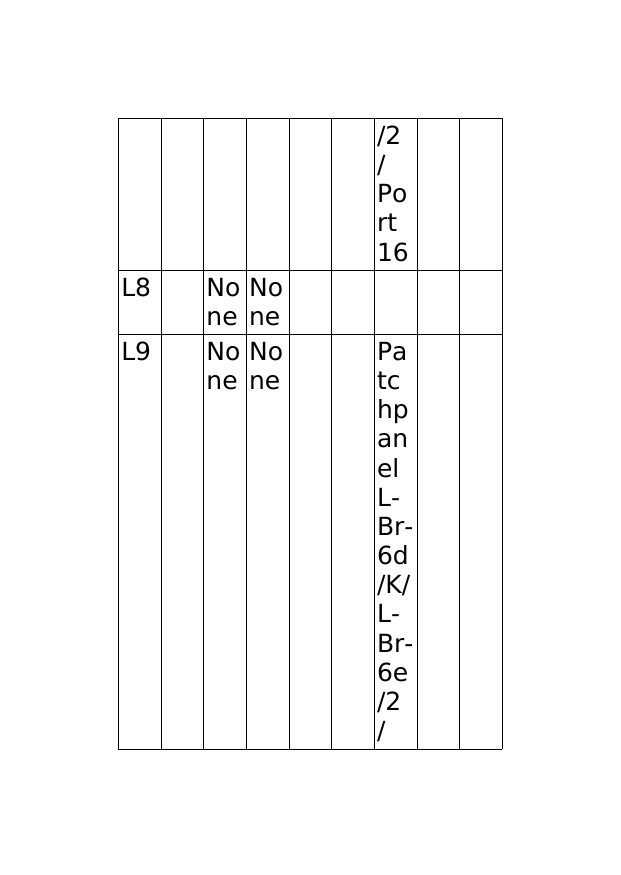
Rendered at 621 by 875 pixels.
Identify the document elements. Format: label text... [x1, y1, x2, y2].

table_cell [290, 271, 331, 334]
table_cell [418, 335, 459, 748]
table_cell [119, 119, 161, 270]
table_cell None [204, 271, 246, 334]
table_cell [247, 119, 289, 270]
table_cell L8 [119, 271, 161, 334]
table_cell [460, 335, 502, 748]
table_cell [162, 119, 203, 270]
table_cell /2 / Port 16 [375, 119, 417, 270]
table_cell None [247, 335, 289, 748]
table_cell [332, 335, 374, 748]
table_cell [460, 119, 502, 270]
table_cell Patchpanel L-Br-6d/K/L-Br-6e/2 / [375, 335, 417, 748]
table_cell [162, 271, 203, 334]
table_cell [162, 335, 203, 748]
table_cell [375, 271, 417, 334]
table_cell [204, 119, 246, 270]
table_cell [418, 119, 459, 270]
table_cell [332, 271, 374, 334]
table_cell [418, 271, 459, 334]
table_cell [290, 335, 331, 748]
table_cell [332, 119, 374, 270]
table_cell [460, 271, 502, 334]
table_cell [290, 119, 331, 270]
table_cell None [204, 335, 246, 748]
table_cell None [247, 271, 289, 334]
table_cell L9 [119, 335, 161, 748]
